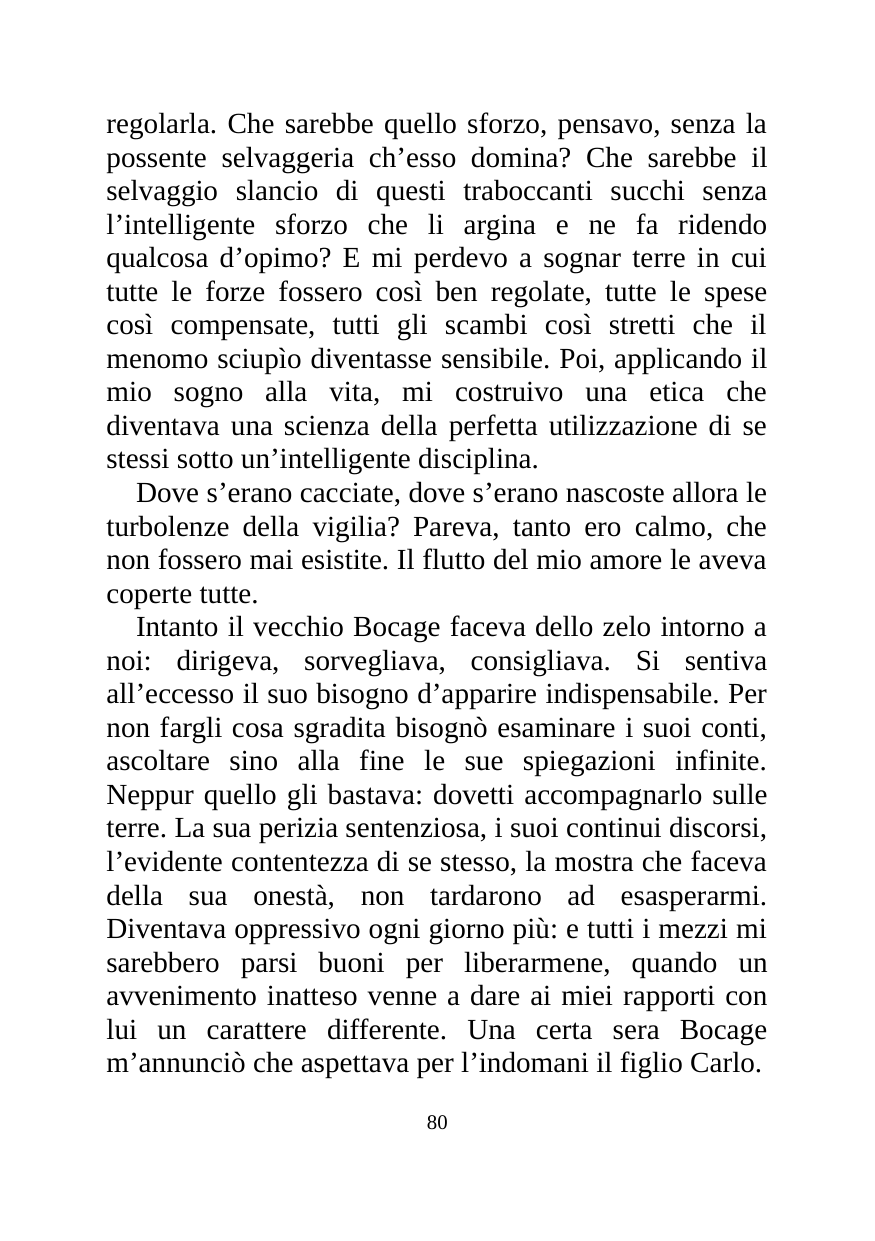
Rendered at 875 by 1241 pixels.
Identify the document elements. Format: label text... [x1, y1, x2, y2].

text regolarla. Che sarebbe quello sforzo, pensavo, senza la possente selvaggeria ch’esso domina? Che sarebbe il selvaggio slancio di questi traboccanti succhi senza l’intelligente sforzo che li argina e ne fa ridendo qualcosa d’opimo? E mi perdevo a sognar terre in cui tutte le forze fossero così ben regolate, tutte le spese così compensate, tutti gli scambi così stretti che il menomo sciupìo diventasse sensibile. Poi, applicando il mio sogno alla vita, mi costruivo una etica che diventava una scienza della perfetta utilizzazione di se stessi sotto un’intelligente disciplina. [106, 106, 768, 475]
text Intanto il vecchio Bocage faceva dello zelo intorno a noi: dirigeva, sorvegliava, consigliava. Si sentiva all’eccesso il suo bisogno d’apparire indispensabile. Per non fargli cosa sgradita bisognò esaminare i suoi conti, ascoltare sino alla fine le sue spiegazioni infinite. Neppur quello gli bastava: dovetti accompagnarlo sulle terre. La sua perizia sentenziosa, i suoi continui discorsi, l’evidente contentezza di se stesso, la mostra che faceva della sua onestà, non tardarono ad esasperarmi. Diventava oppressivo ogni giorno più: e tutti i mezzi mi sarebbero parsi buoni per liberarmene, quando un avvenimento inatteso venne a dare ai miei rapporti con lui un carattere differente. Una certa sera Bocage m’annunciò che aspettava per l’indomani il figlio Carlo. [106, 609, 768, 1079]
text Dove s’erano cacciate, dove s’erano nascoste allora le turbolenze della vigilia? Pareva, tanto ero calmo, che non fossero mai esistite. Il flutto del mio amore le aveva coperte tutte. [106, 475, 768, 609]
